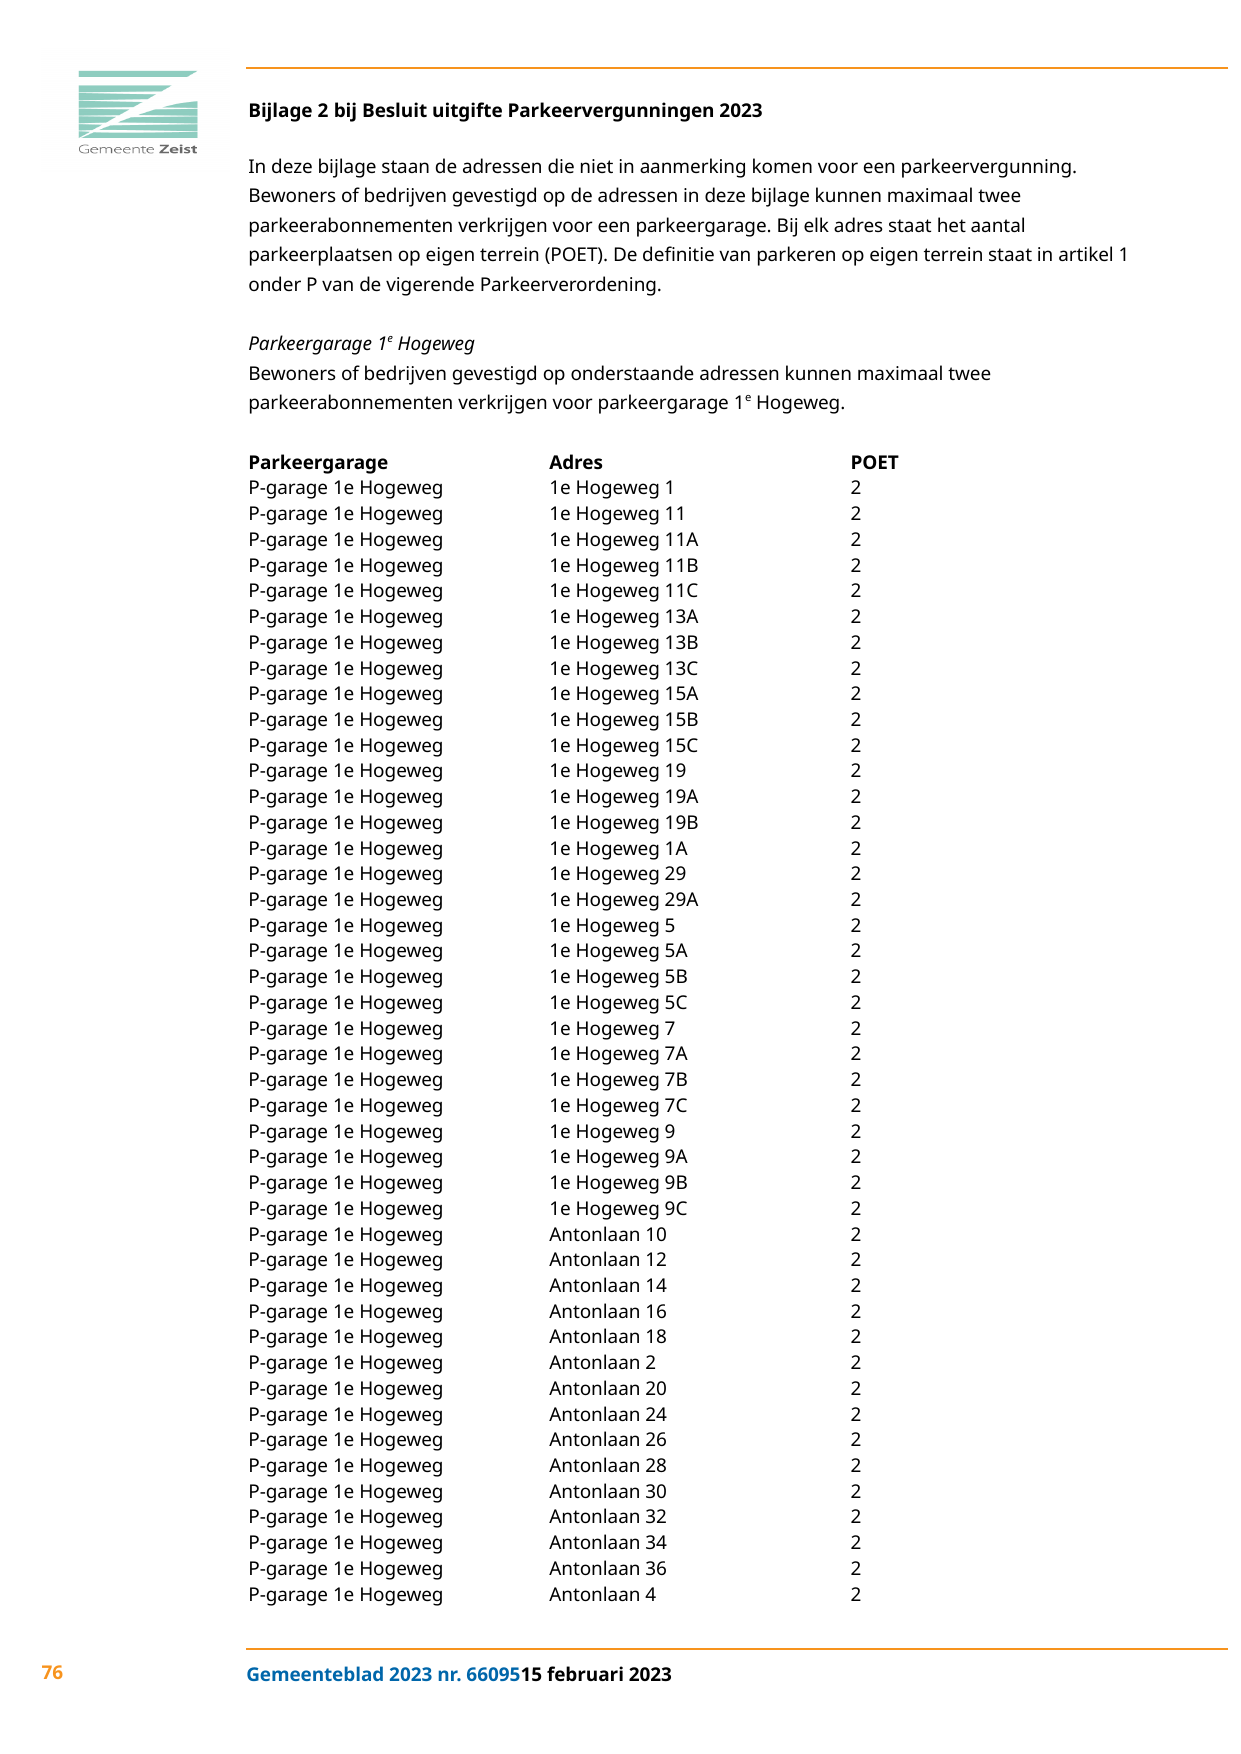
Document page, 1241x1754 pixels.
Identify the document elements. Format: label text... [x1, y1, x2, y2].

table_cell 1e Hogeweg 7B [549, 1066, 850, 1092]
text Bewoners of bedrijven gevestigd op onderstaande adressen kunnen maximaal twee parkeerabonnementen verkrijgen voor parkeergarage 1e Hogeweg. [248, 360, 1152, 415]
table_cell Antonlaan 2 [549, 1349, 850, 1375]
table_cell 1e Hogeweg 11A [549, 526, 850, 552]
table_cell P-garage 1e Hogeweg [248, 1195, 549, 1221]
table_cell 1e Hogeweg 29A [549, 886, 850, 912]
text Parkeergarage 1e Hogeweg [248, 330, 1152, 356]
table_cell 2 [850, 500, 1152, 526]
table_cell 2 [850, 1504, 1152, 1529]
table_cell Antonlaan 28 [549, 1452, 850, 1478]
table_cell 1e Hogeweg 5B [549, 964, 850, 989]
table_cell P-garage 1e Hogeweg [248, 938, 549, 963]
table_cell 2 [850, 475, 1152, 500]
table_cell P-garage 1e Hogeweg [248, 758, 549, 783]
table_cell P-garage 1e Hogeweg [248, 500, 549, 526]
table_cell 1e Hogeweg 5 [549, 912, 850, 938]
table_cell 1e Hogeweg 19B [549, 809, 850, 835]
table_cell 2 [850, 1401, 1152, 1427]
table_cell Antonlaan 12 [549, 1246, 850, 1272]
table_cell P-garage 1e Hogeweg [248, 1118, 549, 1143]
table_cell 2 [850, 1581, 1152, 1607]
table_cell 1e Hogeweg 1A [549, 835, 850, 861]
table_cell 2 [850, 1221, 1152, 1246]
table_cell Antonlaan 36 [549, 1555, 850, 1581]
table_cell P-garage 1e Hogeweg [248, 1066, 549, 1092]
table_cell 1e Hogeweg 9A [549, 1144, 850, 1169]
table_cell 2 [850, 835, 1152, 861]
table_cell 2 [850, 964, 1152, 989]
table_cell Antonlaan 30 [549, 1478, 850, 1504]
table_cell 2 [850, 680, 1152, 706]
table_cell 2 [850, 1041, 1152, 1066]
table_cell 2 [850, 1066, 1152, 1092]
table_cell 2 [850, 1478, 1152, 1504]
table_cell 1e Hogeweg 15A [549, 680, 850, 706]
table_cell 2 [850, 886, 1152, 912]
table_cell P-garage 1e Hogeweg [248, 1530, 549, 1555]
table_cell 2 [850, 552, 1152, 577]
table_cell P-garage 1e Hogeweg [248, 1324, 549, 1349]
table_cell 2 [850, 989, 1152, 1015]
table_cell 2 [850, 1324, 1152, 1349]
table_cell P-garage 1e Hogeweg [248, 1092, 549, 1118]
table_cell 1e Hogeweg 19A [549, 783, 850, 809]
table_cell 1e Hogeweg 7C [549, 1092, 850, 1118]
table_cell P-garage 1e Hogeweg [248, 1401, 549, 1427]
table_cell P-garage 1e Hogeweg [248, 1169, 549, 1195]
table_cell 1e Hogeweg 5A [549, 938, 850, 963]
table_cell 1e Hogeweg 13B [549, 629, 850, 655]
table_cell 2 [850, 783, 1152, 809]
table_cell 1e Hogeweg 5C [549, 989, 850, 1015]
table_cell Antonlaan 16 [549, 1298, 850, 1324]
table_cell 2 [850, 1452, 1152, 1478]
table_cell 2 [850, 526, 1152, 552]
table_cell 1e Hogeweg 11B [549, 552, 850, 577]
table_cell P-garage 1e Hogeweg [248, 861, 549, 886]
table_cell P-garage 1e Hogeweg [248, 1144, 549, 1169]
table_cell P-garage 1e Hogeweg [248, 1221, 549, 1246]
table_cell 2 [850, 861, 1152, 886]
table_cell P-garage 1e Hogeweg [248, 1427, 549, 1452]
table_cell P-garage 1e Hogeweg [248, 783, 549, 809]
table_cell 2 [850, 629, 1152, 655]
table_cell 2 [850, 1298, 1152, 1324]
table_cell Antonlaan 10 [549, 1221, 850, 1246]
table_cell P-garage 1e Hogeweg [248, 1555, 549, 1581]
table_cell 1e Hogeweg 15B [549, 706, 850, 732]
table_cell 2 [850, 1144, 1152, 1169]
table_cell P-garage 1e Hogeweg [248, 1504, 549, 1529]
table_cell P-garage 1e Hogeweg [248, 1015, 549, 1041]
table_cell P-garage 1e Hogeweg [248, 835, 549, 861]
table_cell 1e Hogeweg 13C [549, 655, 850, 680]
table_cell P-garage 1e Hogeweg [248, 1478, 549, 1504]
table_cell 1e Hogeweg 13A [549, 603, 850, 629]
table_cell 2 [850, 809, 1152, 835]
table_cell 1e Hogeweg 19 [549, 758, 850, 783]
table_cell 1e Hogeweg 9 [549, 1118, 850, 1143]
table_cell 2 [850, 912, 1152, 938]
table_cell 2 [850, 1092, 1152, 1118]
table_cell P-garage 1e Hogeweg [248, 886, 549, 912]
table_cell P-garage 1e Hogeweg [248, 706, 549, 732]
table_cell P-garage 1e Hogeweg [248, 912, 549, 938]
table_cell 2 [850, 938, 1152, 963]
table_cell P-garage 1e Hogeweg [248, 1041, 549, 1066]
table_cell P-garage 1e Hogeweg [248, 1581, 549, 1607]
table_cell P-garage 1e Hogeweg [248, 526, 549, 552]
table_cell 2 [850, 1195, 1152, 1221]
table_cell Antonlaan 20 [549, 1375, 850, 1401]
table_cell 1e Hogeweg 29 [549, 861, 850, 886]
table_cell 2 [850, 1169, 1152, 1195]
table_cell 1e Hogeweg 7 [549, 1015, 850, 1041]
table_cell P-garage 1e Hogeweg [248, 680, 549, 706]
table_cell 2 [850, 732, 1152, 758]
table_cell P-garage 1e Hogeweg [248, 964, 549, 989]
table_cell 2 [850, 1427, 1152, 1452]
table_cell P-garage 1e Hogeweg [248, 989, 549, 1015]
table_cell 2 [850, 1555, 1152, 1581]
table_cell 2 [850, 1530, 1152, 1555]
table_cell Antonlaan 14 [549, 1272, 850, 1298]
table_cell P-garage 1e Hogeweg [248, 732, 549, 758]
text In deze bijlage staan de adressen die niet in aanmerking komen voor een parkeervergunning. Bewoners of bedrijven gevestigd op de adressen in deze bijlage kunnen maximaal twee parkeerabonnementen verkrijgen voor een parkeergarage. Bij elk adres staat het aantal parkeerplaatsen op eigen terrein (POET). De definitie van parkeren op eigen terrein staat in artikel 1 onder P van de vigerende Parkeerverordening. [248, 153, 1152, 297]
table_cell 2 [850, 1349, 1152, 1375]
table_cell Antonlaan 18 [549, 1324, 850, 1349]
table_cell 1e Hogeweg 1 [549, 475, 850, 500]
table_cell 1e Hogeweg 11 [549, 500, 850, 526]
table_cell 2 [850, 655, 1152, 680]
table_cell P-garage 1e Hogeweg [248, 475, 549, 500]
table_cell 2 [850, 706, 1152, 732]
table_header Adres [549, 449, 850, 474]
table_cell Antonlaan 4 [549, 1581, 850, 1607]
table_cell 2 [850, 1118, 1152, 1143]
table_cell P-garage 1e Hogeweg [248, 1272, 549, 1298]
table_cell P-garage 1e Hogeweg [248, 552, 549, 577]
table_cell 2 [850, 758, 1152, 783]
table_cell Antonlaan 24 [549, 1401, 850, 1427]
table_cell 1e Hogeweg 7A [549, 1041, 850, 1066]
table_cell 1e Hogeweg 9C [549, 1195, 850, 1221]
text Bijlage 2 bij Besluit uitgifte Parkeervergunningen 2023 [248, 95, 1152, 123]
table_cell P-garage 1e Hogeweg [248, 603, 549, 629]
picture [41, 47, 231, 172]
table_cell 1e Hogeweg 15C [549, 732, 850, 758]
table_cell P-garage 1e Hogeweg [248, 1349, 549, 1375]
table_cell P-garage 1e Hogeweg [248, 1298, 549, 1324]
table_cell P-garage 1e Hogeweg [248, 655, 549, 680]
table_cell 2 [850, 1246, 1152, 1272]
table_cell P-garage 1e Hogeweg [248, 1375, 549, 1401]
table_cell Antonlaan 26 [549, 1427, 850, 1452]
table_cell 2 [850, 578, 1152, 603]
table_cell 2 [850, 1015, 1152, 1041]
table_cell P-garage 1e Hogeweg [248, 809, 549, 835]
table_cell 2 [850, 1272, 1152, 1298]
table_cell Antonlaan 34 [549, 1530, 850, 1555]
table_cell P-garage 1e Hogeweg [248, 1246, 549, 1272]
table_cell 1e Hogeweg 11C [549, 578, 850, 603]
table_cell P-garage 1e Hogeweg [248, 578, 549, 603]
table_header POET [850, 449, 1152, 474]
table_cell 2 [850, 1375, 1152, 1401]
table_cell 1e Hogeweg 9B [549, 1169, 850, 1195]
table_cell Antonlaan 32 [549, 1504, 850, 1529]
table_cell 2 [850, 603, 1152, 629]
table_header Parkeergarage [248, 449, 549, 474]
table_cell P-garage 1e Hogeweg [248, 629, 549, 655]
table_cell P-garage 1e Hogeweg [248, 1452, 549, 1478]
